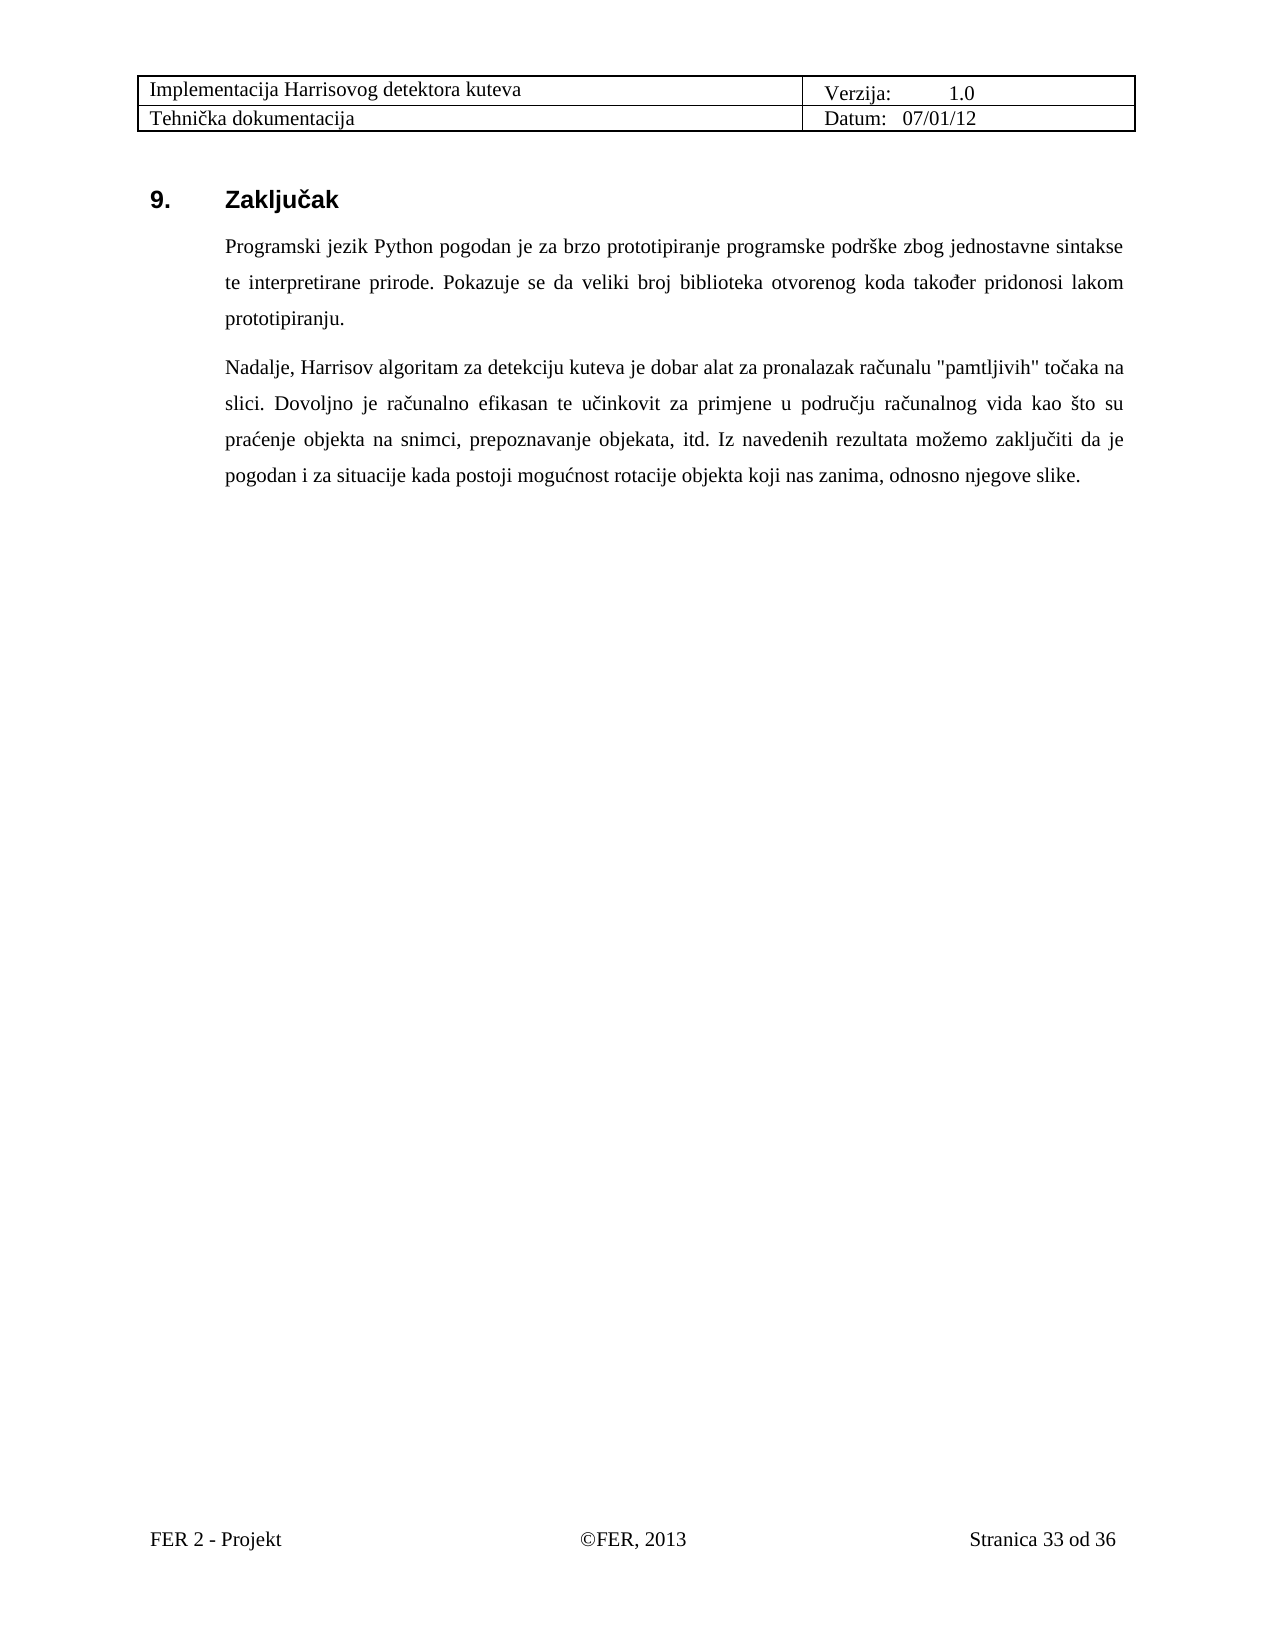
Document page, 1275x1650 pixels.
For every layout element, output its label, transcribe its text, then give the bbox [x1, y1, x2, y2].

text Nadalje, Harrisov algoritam za detekciju kuteva je dobar alat za pronalazak računalu "pamtljivih" točaka na slici. Dovoljno je računalno efikasan te učinkovit za primjene u području računalnog vida kao što su praćenje objekta na snimci, prepoznavanje objekata, itd. Iz navedenih rezultata možemo zaključiti da je pogodan i za situacije kada postoji mogućnost rotacije objekta koji nas zanima, odnosno njegove slike. [225, 355, 1125, 487]
text Programski jezik Python pogodan je za brzo prototipiranje programske podrške zbog jednostavne sintakse te interpretirane prirode. Pokazuje se da veliki broj biblioteka otvorenog koda također pridonosi lakom prototipiranju. [225, 234, 1125, 330]
subtitle Zaključak [150, 185, 1125, 213]
